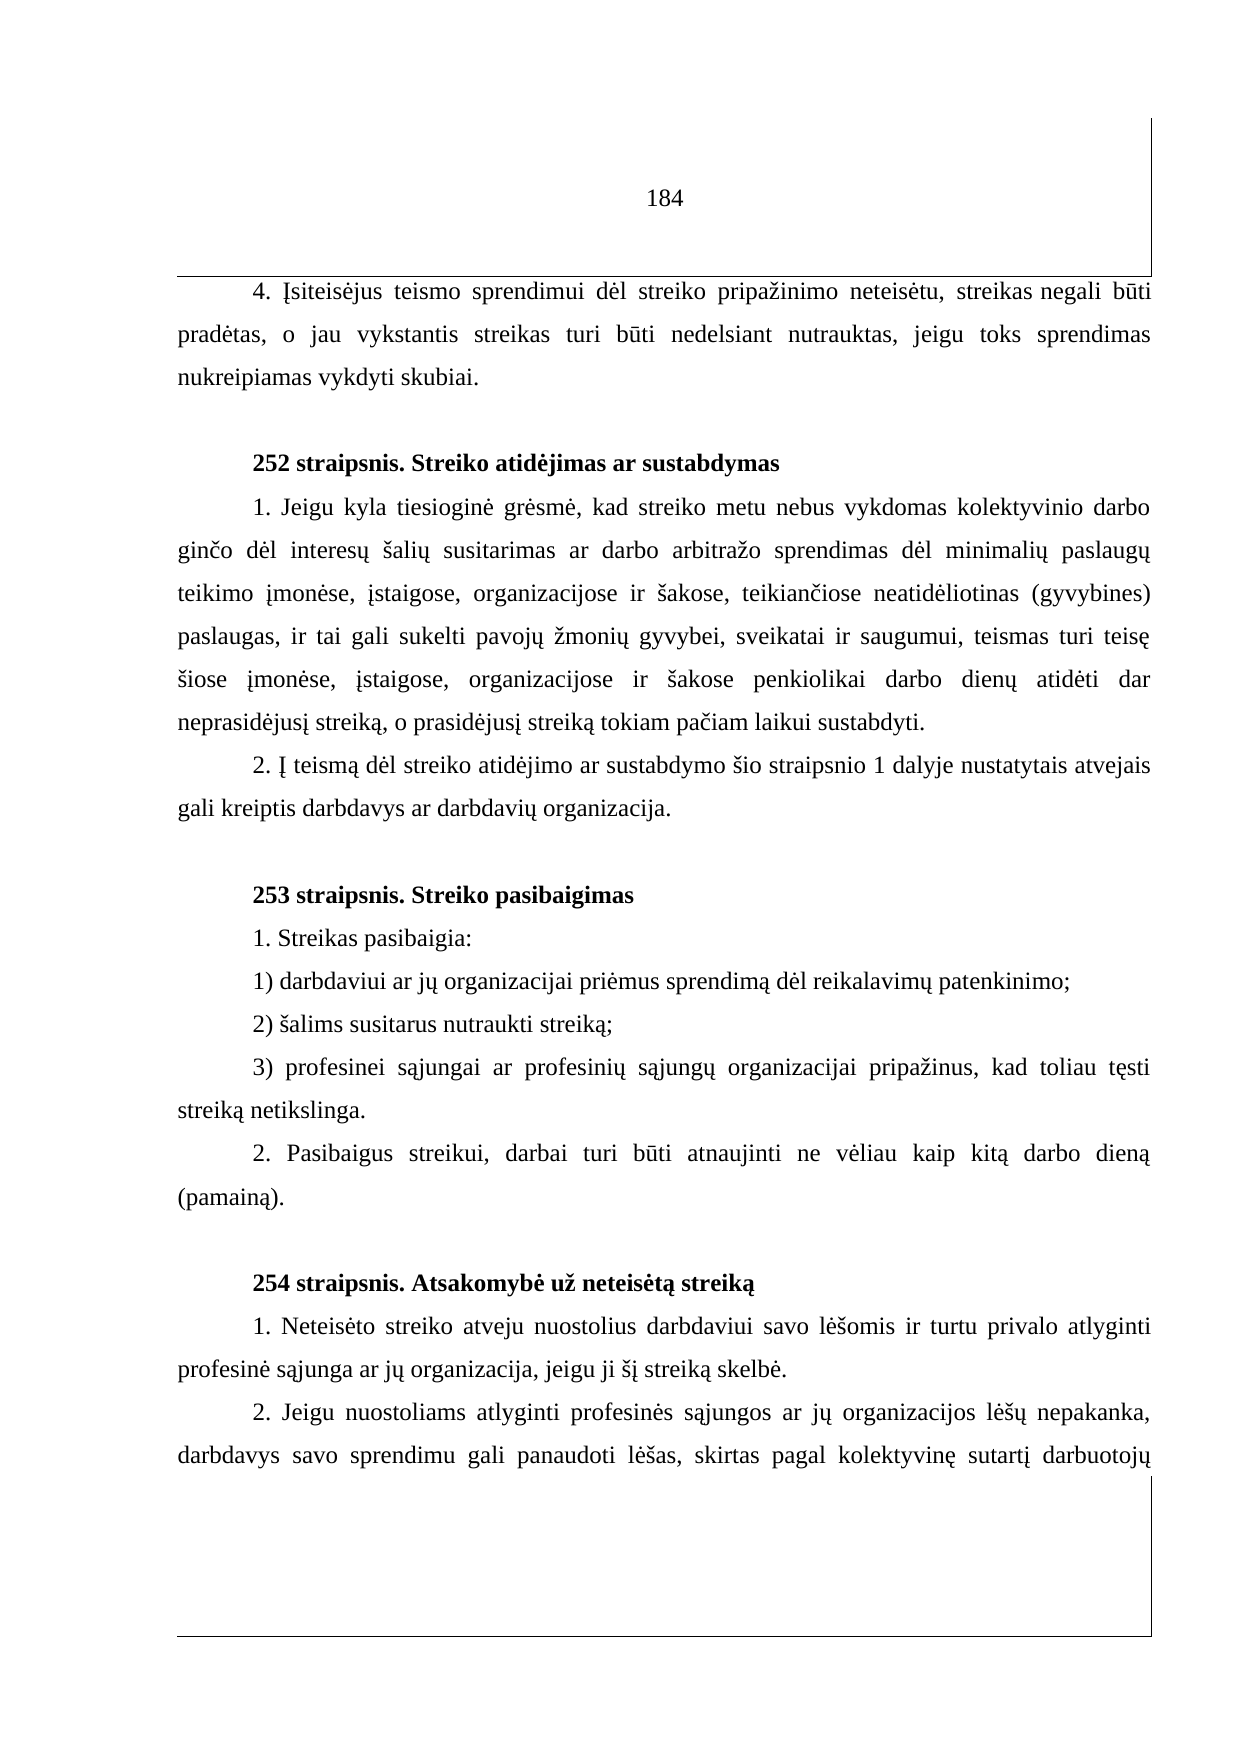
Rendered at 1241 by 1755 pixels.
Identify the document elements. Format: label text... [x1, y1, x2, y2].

text 3) profesinei sąjungai ar profesinių sąjungų organizacijai pripažinus, kad toliau tęsti streiką netikslinga. [177, 1052, 1152, 1124]
subtitle 254 straipsnis. Atsakomybė už neteisėtą streiką [177, 1268, 1152, 1297]
subtitle 253 straipsnis. Streiko pasibaigimas [177, 880, 1152, 908]
text 2) šalims susitarus nutraukti streiką; [177, 1009, 1152, 1038]
text 1. Streikas pasibaigia: [177, 923, 1152, 952]
text 1. Jeigu kyla tiesioginė grėsmė, kad streiko metu nebus vykdomas kolektyvinio darbo ginčo dėl interesų šalių susitarimas ar darbo arbitražo sprendimas dėl minimalių paslaugų teikimo įmonėse, įstaigose, organizacijose ir šakose, teikiančiose neatidėliotinas (gyvybines) paslaugas, ir tai gali sukelti pavojų žmonių gyvybei, sveikatai ir saugumui, teismas turi teisę šiose įmonėse, įstaigose, organizacijose ir šakose penkiolikai darbo dienų atidėti dar neprasidėjusį streiką, o prasidėjusį streiką tokiam pačiam laikui sustabdyti. [177, 492, 1152, 736]
text 2. Pasibaigus streikui, darbai turi būti atnaujinti ne vėliau kaip kitą darbo dieną (pamainą). [177, 1138, 1152, 1210]
text 4. Įsiteisėjus teismo sprendimui dėl streiko pripažinimo neteisėtu, streikas negali būti pradėtas, o jau vykstantis streikas turi būti nedelsiant nutrauktas, jeigu toks sprendimas nukreipiamas vykdyti skubiai. [177, 276, 1152, 391]
text 2. Jeigu nuostoliams atlyginti profesinės sąjungos ar jų organizacijos lėšų nepakanka, darbdavys savo sprendimu gali panaudoti lėšas, skirtas pagal kolektyvinę sutartį darbuotojų [177, 1397, 1152, 1469]
subtitle 252 straipsnis. Streiko atidėjimas ar sustabdymas [177, 448, 1152, 477]
text 1. Neteisėto streiko atveju nuostolius darbdaviui savo lėšomis ir turtu privalo atlyginti profesinė sąjunga ar jų organizacija, jeigu ji šį streiką skelbė. [177, 1311, 1152, 1383]
text 1) darbdaviui ar jų organizacijai priėmus sprendimą dėl reikalavimų patenkinimo; [177, 966, 1152, 995]
text 2. Į teismą dėl streiko atidėjimo ar sustabdymo šio straipsnio 1 dalyje nustatytais atvejais gali kreiptis darbdavys ar darbdavių organizacija. [177, 750, 1152, 822]
